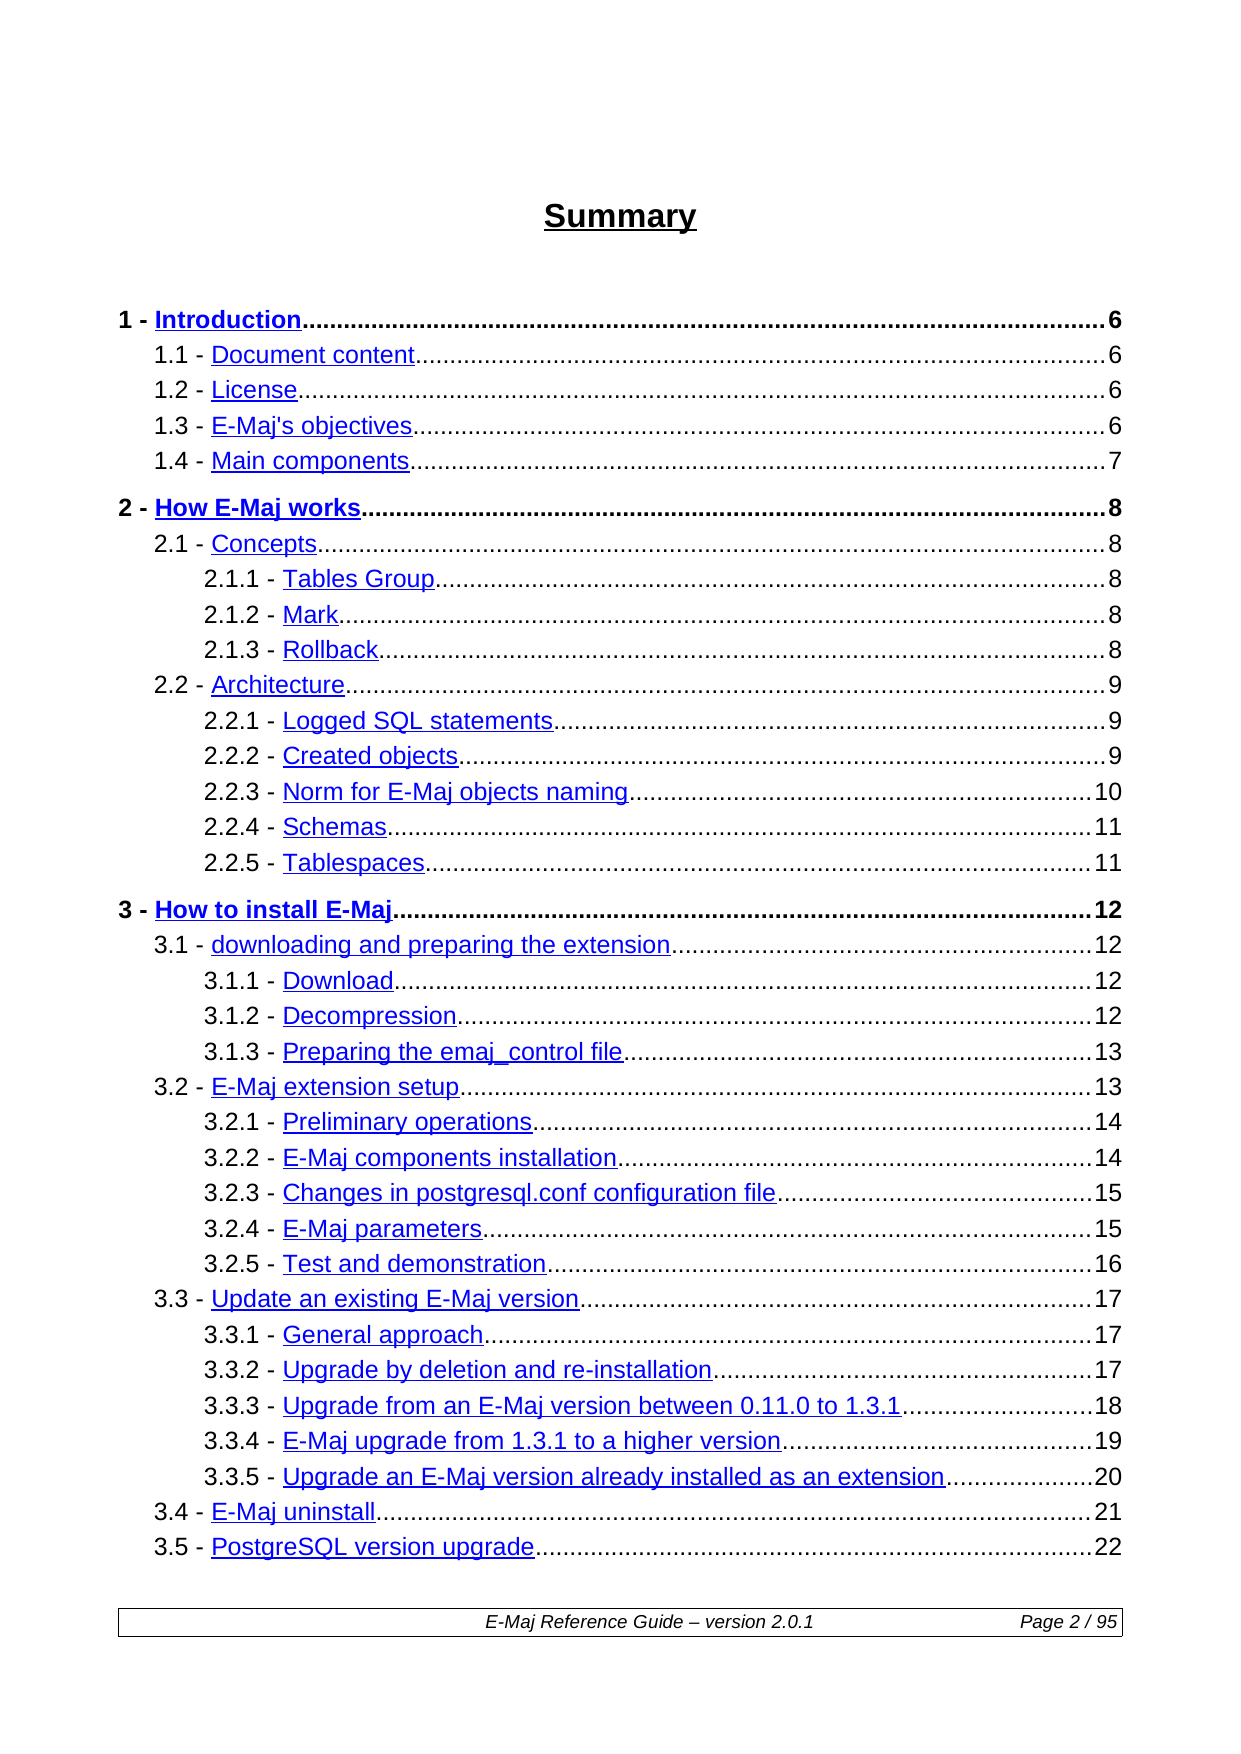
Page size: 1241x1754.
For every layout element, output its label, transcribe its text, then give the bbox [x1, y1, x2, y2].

text 3.3 - Update an existing E-Maj version 17 [118, 1279, 1122, 1315]
text 2.1.1 - Tables Group 8 [168, 559, 1122, 595]
text 1.3 - E-Maj's objectives 6 [118, 406, 1122, 441]
subtitle Summary [118, 196, 1122, 234]
text 2.1.2 - Mark 8 [168, 595, 1122, 630]
text 2.2 - Architecture 9 [118, 666, 1122, 701]
text 3 - How to install E-Maj 12 [118, 890, 1122, 925]
text 3.1 - downloading and preparing the extension 12 [118, 925, 1122, 961]
text 1.4 - Main components 7 [118, 441, 1122, 477]
text 1.2 - License 6 [118, 371, 1122, 406]
text 3.3.3 - Upgrade from an E-Maj version between 0.11.0 to 1.3.1 18 [168, 1386, 1122, 1421]
text 3.3.1 - General approach 17 [168, 1315, 1122, 1350]
text 3.3.4 - E-Maj upgrade from 1.3.1 to a higher version 19 [168, 1421, 1122, 1457]
text 2.2.4 - Schemas 11 [168, 807, 1122, 843]
text 3.1.1 - Download 12 [168, 961, 1122, 996]
text 2.2.1 - Logged SQL statements 9 [168, 701, 1122, 736]
text 1 - Introduction 6 [118, 300, 1122, 335]
text 3.1.2 - Decompression 12 [168, 996, 1122, 1032]
text 2.1.3 - Rollback 8 [168, 630, 1122, 666]
text 3.2.4 - E-Maj parameters 15 [168, 1209, 1122, 1244]
text 3.3.5 - Upgrade an E-Maj version already installed as an extension 20 [168, 1457, 1122, 1492]
text 3.2.1 - Preliminary operations 14 [168, 1102, 1122, 1138]
text 3.4 - E-Maj uninstall 21 [118, 1492, 1122, 1527]
text 1.1 - Document content 6 [118, 335, 1122, 371]
text 3.2.3 - Changes in postgresql.conf configuration file 15 [168, 1173, 1122, 1209]
text 3.5 - PostgreSQL version upgrade 22 [118, 1527, 1122, 1563]
text 2.2.5 - Tablespaces 11 [168, 843, 1122, 878]
text 3.1.3 - Preparing the emaj_control file 13 [168, 1032, 1122, 1067]
text 3.2 - E-Maj extension setup 13 [118, 1067, 1122, 1102]
text 2 - How E-Maj works 8 [118, 488, 1122, 524]
text 2.2.3 - Norm for E-Maj objects naming 10 [168, 772, 1122, 807]
text 3.3.2 - Upgrade by deletion and re-installation 17 [168, 1350, 1122, 1386]
text 3.2.5 - Test and demonstration 16 [168, 1244, 1122, 1279]
text 2.2.2 - Created objects 9 [168, 736, 1122, 772]
text 2.1 - Concepts 8 [118, 524, 1122, 559]
text 3.2.2 - E-Maj components installation 14 [168, 1138, 1122, 1173]
